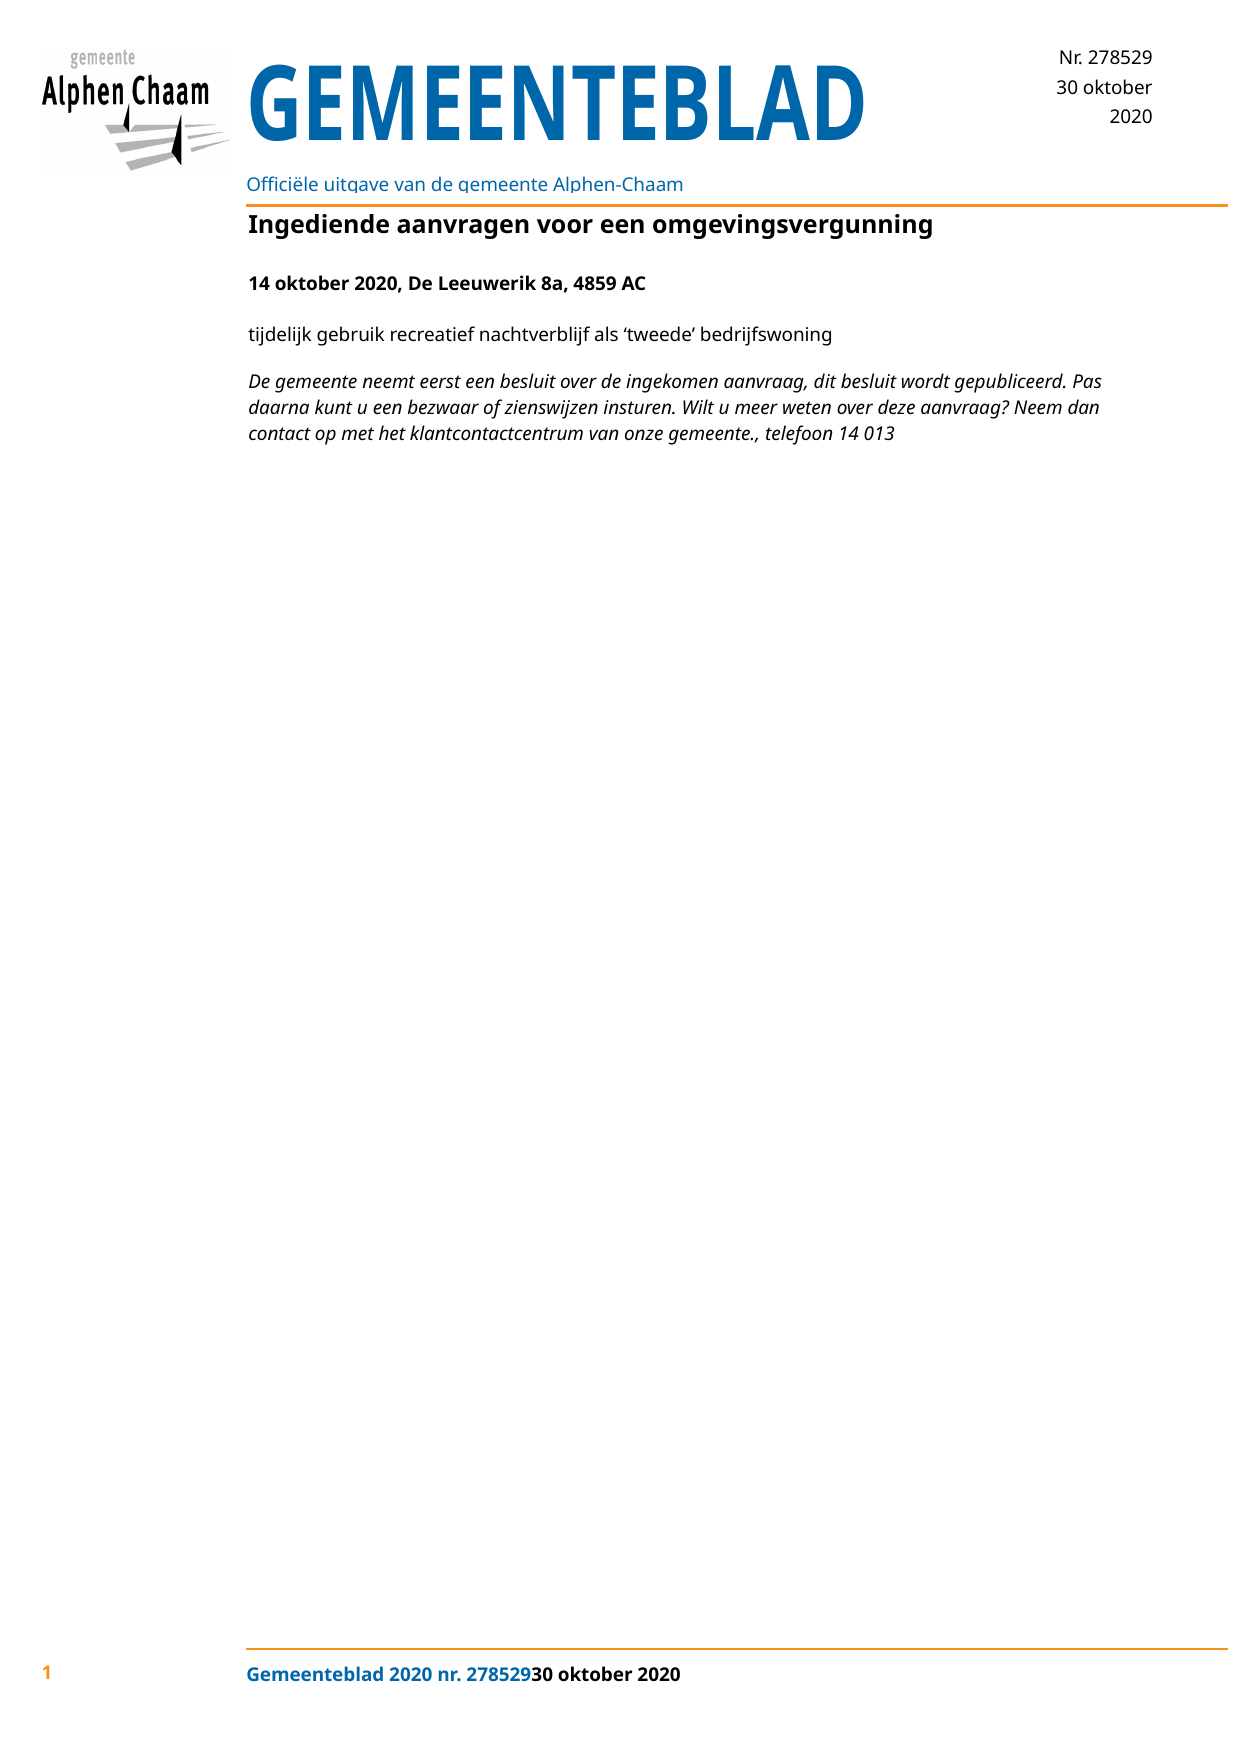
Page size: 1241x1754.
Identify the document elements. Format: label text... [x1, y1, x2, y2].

text tijdelijk gebruik recreatief nachtverblijf als ‘tweede’ bedrijfswoning [248, 321, 1152, 346]
picture [41, 47, 231, 172]
text 14 oktober 2020, De Leeuwerik 8a, 4859 AC [248, 270, 1152, 296]
text De gemeente neemt eerst een besluit over de ingekomen aanvraag, dit besluit wordt gepubliceerd. Pas daarna kunt u een bezwaar of zienswijzen insturen. Wilt u meer weten over deze aanvraag? Neem dan contact op met het klantcontactcentrum van onze gemeente., telefoon 14 013 [248, 368, 1152, 446]
text Ingediende aanvragen voor een omgevingsvergunning [248, 207, 1152, 241]
